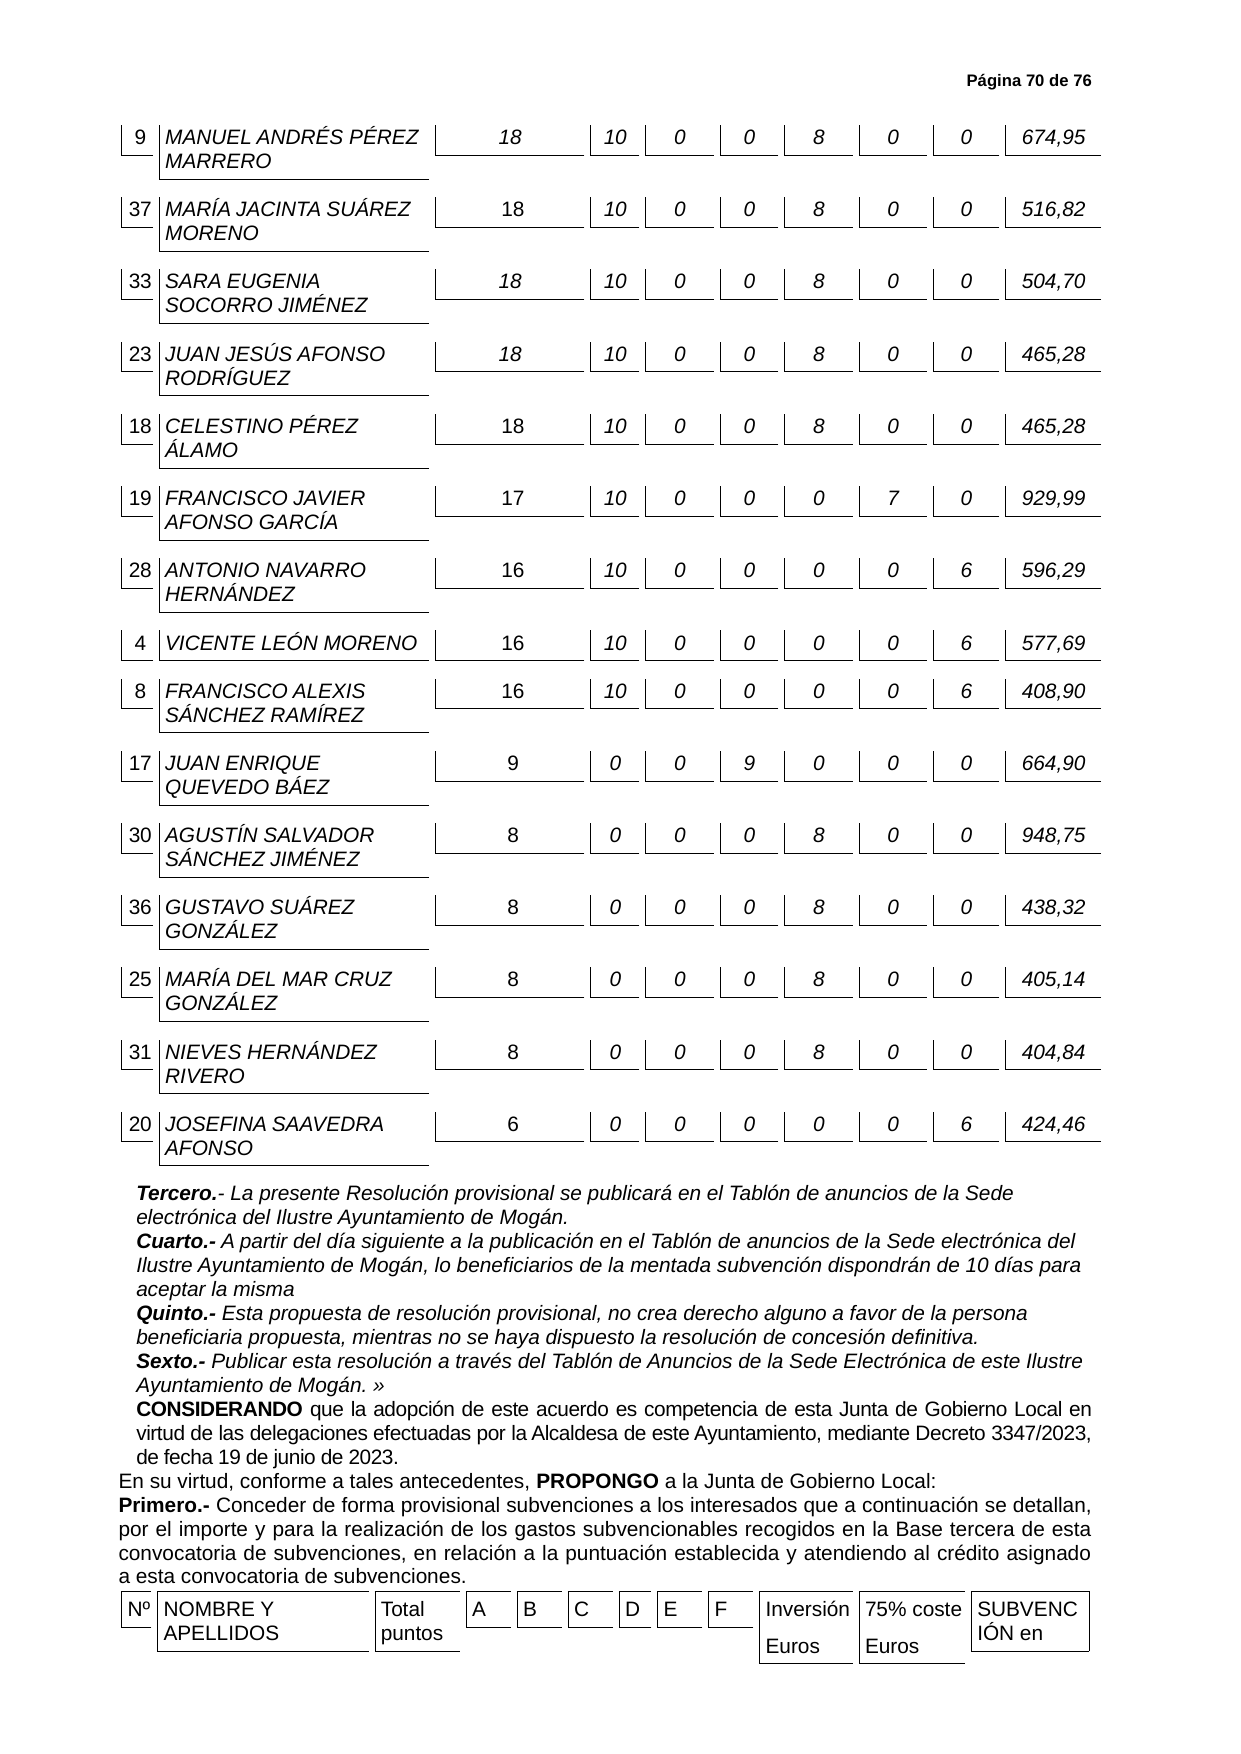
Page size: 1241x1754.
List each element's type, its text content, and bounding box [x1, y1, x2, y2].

table_cell MARÍA DEL MAR CRUZ GONZÁLEZ [156, 964, 432, 1037]
table_cell 25 [118, 964, 156, 1037]
table_header Total puntos [372, 1588, 463, 1679]
table_cell 10 [588, 122, 642, 194]
table_header SUBVENCIÓN en [968, 1588, 1092, 1679]
table_cell GUSTAVO SUÁREZ GONZÁLEZ [156, 892, 432, 964]
table_cell 18 [432, 339, 587, 411]
text En su virtud, conforme a tales antecedentes, PROPONGO a la Junta de Gobierno Local: [118, 1468, 1092, 1492]
table_cell 0 [643, 411, 717, 483]
table_cell 8 [432, 892, 587, 964]
table_cell 18 [118, 411, 156, 483]
table_cell 424,46 [1002, 1109, 1104, 1181]
table_cell 8 [781, 892, 856, 964]
table_cell 8 [781, 411, 856, 483]
table_cell 0 [717, 266, 781, 339]
table_cell 0 [643, 483, 717, 555]
table_cell 18 [432, 194, 587, 266]
table_cell 929,99 [1002, 483, 1104, 555]
table_cell 0 [643, 964, 717, 1037]
table_cell 8 [781, 1037, 856, 1109]
table_cell 0 [856, 266, 930, 339]
table_cell 10 [588, 194, 642, 266]
table_cell 405,14 [1002, 964, 1104, 1037]
table_cell 0 [717, 676, 781, 748]
table_cell 0 [930, 411, 1002, 483]
table_header Nº [118, 1588, 154, 1679]
table_cell FRANCISCO ALEXIS SÁNCHEZ RAMÍREZ [156, 676, 432, 748]
table_cell 0 [781, 1109, 856, 1181]
table_cell 8 [432, 1037, 587, 1109]
table_cell 0 [717, 1037, 781, 1109]
table_header D [616, 1588, 654, 1679]
table_cell 8 [432, 820, 587, 892]
text Primero.- Conceder de forma provisional subvenciones a los interesados que a continuación se detallan, por el importe y para la realización de los gastos subvencionables recogidos en la Base tercera de esta convocatoria de subvenciones, en relación a la puntuación establecida y atendiendo al crédito asignado a esta convocatoria de subvenciones. [118, 1492, 1092, 1588]
table_header Inversión Euros [756, 1588, 856, 1679]
table_cell 0 [930, 892, 1002, 964]
table_cell 0 [643, 892, 717, 964]
table_cell 17 [432, 483, 587, 555]
table_cell NIEVES HERNÁNDEZ RIVERO [156, 1037, 432, 1109]
table_header B [514, 1588, 565, 1679]
table_cell 8 [432, 964, 587, 1037]
table_cell 0 [717, 411, 781, 483]
table_header 75% coste Euros [856, 1588, 968, 1679]
table_cell 16 [432, 555, 587, 627]
table_cell 0 [856, 964, 930, 1037]
table_cell 23 [118, 339, 156, 411]
table_cell 0 [856, 748, 930, 820]
table_cell 0 [643, 555, 717, 627]
table_cell 0 [930, 194, 1002, 266]
table_cell SARA EUGENIA SOCORRO JIMÉNEZ [156, 266, 432, 339]
table_cell 8 [781, 964, 856, 1037]
table_cell 16 [432, 676, 587, 748]
table_cell 20 [118, 1109, 156, 1181]
table_cell 8 [118, 676, 156, 748]
table_cell 596,29 [1002, 555, 1104, 627]
table_cell 0 [930, 339, 1002, 411]
table_cell 30 [118, 820, 156, 892]
table_cell 10 [588, 628, 642, 676]
text Sexto.- Publicar esta resolución a través del Tablón de Anuncios de la Sede Electrónica de este Ilustre Ayuntamiento de Mogán. » [136, 1349, 1092, 1397]
table_cell 0 [856, 1109, 930, 1181]
table_cell 10 [588, 676, 642, 748]
table_cell 674,95 [1002, 122, 1104, 194]
table_cell 577,69 [1002, 628, 1104, 676]
table_header F [705, 1588, 756, 1679]
table_cell 0 [930, 748, 1002, 820]
table_cell 0 [717, 194, 781, 266]
table_cell 404,84 [1002, 1037, 1104, 1109]
table_cell 33 [118, 266, 156, 339]
table_cell 31 [118, 1037, 156, 1109]
table_cell 0 [856, 555, 930, 627]
table_cell 8 [781, 820, 856, 892]
table_header E [654, 1588, 705, 1679]
table_header NOMBRE Y APELLIDOS [154, 1588, 372, 1679]
table_cell 8 [781, 122, 856, 194]
table_cell AGUSTÍN SALVADOR SÁNCHEZ JIMÉNEZ [156, 820, 432, 892]
table_cell CELESTINO PÉREZ ÁLAMO [156, 411, 432, 483]
table_cell 516,82 [1002, 194, 1104, 266]
table_cell 4 [118, 628, 156, 676]
table_cell 0 [717, 122, 781, 194]
table_cell 0 [643, 194, 717, 266]
table_cell JOSEFINA SAAVEDRA AFONSO [156, 1109, 432, 1181]
table_cell 0 [643, 676, 717, 748]
table_cell 0 [717, 820, 781, 892]
table_cell 19 [118, 483, 156, 555]
table_cell 465,28 [1002, 411, 1104, 483]
table_cell 6 [930, 628, 1002, 676]
table_cell 6 [930, 676, 1002, 748]
table_cell 0 [717, 483, 781, 555]
table_cell 0 [930, 820, 1002, 892]
text Quinto.- Esta propuesta de resolución provisional, no crea derecho alguno a favor de la persona beneficiaria propuesta, mientras no se haya dispuesto la resolución de concesión definitiva. [136, 1301, 1092, 1349]
table_cell 36 [118, 892, 156, 964]
table_cell 28 [118, 555, 156, 627]
table_cell 0 [856, 194, 930, 266]
table_cell 18 [432, 266, 587, 339]
table_cell 408,90 [1002, 676, 1104, 748]
table_cell ANTONIO NAVARRO HERNÁNDEZ [156, 555, 432, 627]
table_cell 8 [781, 194, 856, 266]
table_cell 0 [856, 122, 930, 194]
table_cell 664,90 [1002, 748, 1104, 820]
table_cell 0 [856, 339, 930, 411]
table_cell 465,28 [1002, 339, 1104, 411]
table_cell 0 [781, 555, 856, 627]
table_cell 0 [588, 820, 642, 892]
table_cell 0 [588, 1037, 642, 1109]
table_cell FRANCISCO JAVIER AFONSO GARCÍA [156, 483, 432, 555]
table_cell 438,32 [1002, 892, 1104, 964]
table_cell 8 [781, 266, 856, 339]
table_cell JUAN ENRIQUE QUEVEDO BÁEZ [156, 748, 432, 820]
table_cell 0 [643, 748, 717, 820]
table_cell 0 [781, 676, 856, 748]
table_cell 10 [588, 411, 642, 483]
table_cell 0 [856, 628, 930, 676]
table_cell 10 [588, 555, 642, 627]
table_cell 0 [717, 892, 781, 964]
table_cell 17 [118, 748, 156, 820]
table_cell 18 [432, 122, 587, 194]
table_cell 504,70 [1002, 266, 1104, 339]
table_cell 0 [643, 820, 717, 892]
table_cell 10 [588, 266, 642, 339]
table_cell 18 [432, 411, 587, 483]
table_cell 0 [588, 1109, 642, 1181]
table_cell 6 [930, 1109, 1002, 1181]
table_cell 0 [588, 748, 642, 820]
table_cell 6 [930, 555, 1002, 627]
table_cell 8 [781, 339, 856, 411]
text Cuarto.- A partir del día siguiente a la publicación en el Tablón de anuncios de la Sede electrónica del Ilustre Ayuntamiento de Mogán, lo beneficiarios de la mentada subvención dispondrán de 10 días para aceptar la misma [136, 1229, 1092, 1301]
table_cell MANUEL ANDRÉS PÉREZ MARRERO [156, 122, 432, 194]
table_cell 0 [643, 628, 717, 676]
table_header C [565, 1588, 616, 1679]
table_cell 0 [930, 122, 1002, 194]
table_cell 948,75 [1002, 820, 1104, 892]
table_cell 10 [588, 339, 642, 411]
table_cell 7 [856, 483, 930, 555]
table_cell 0 [781, 628, 856, 676]
text Tercero.- La presente Resolución provisional se publicará en el Tablón de anuncios de la Sede electrónica del Ilustre Ayuntamiento de Mogán. [136, 1181, 1092, 1229]
table_cell 0 [717, 628, 781, 676]
table_cell 0 [930, 483, 1002, 555]
table_cell 0 [717, 964, 781, 1037]
table_cell 0 [930, 266, 1002, 339]
table_cell 0 [643, 339, 717, 411]
table_cell 9 [118, 122, 156, 194]
table_cell MARÍA JACINTA SUÁREZ MORENO [156, 194, 432, 266]
table_cell 6 [432, 1109, 587, 1181]
table_cell JUAN JESÚS AFONSO RODRÍGUEZ [156, 339, 432, 411]
table_cell 0 [856, 892, 930, 964]
table_cell 0 [856, 1037, 930, 1109]
table_cell 0 [717, 1109, 781, 1181]
table_cell 0 [930, 964, 1002, 1037]
table_cell 9 [717, 748, 781, 820]
table_cell 0 [856, 676, 930, 748]
table_cell 0 [856, 820, 930, 892]
table_cell 0 [717, 339, 781, 411]
table_cell 0 [643, 266, 717, 339]
table_header A [463, 1588, 514, 1679]
table_cell 9 [432, 748, 587, 820]
table_cell VICENTE LEÓN MORENO [156, 628, 432, 676]
table_cell 37 [118, 194, 156, 266]
table_cell 0 [643, 1109, 717, 1181]
table_cell 0 [588, 964, 642, 1037]
table_cell 0 [588, 892, 642, 964]
table_cell 0 [643, 1037, 717, 1109]
text CONSIDERANDO que la adopción de este acuerdo es competencia de esta Junta de Gobierno Local en virtud de las delegaciones efectuadas por la Alcaldesa de este Ayuntamiento, mediante Decreto 3347/2023, de fecha 19 de junio de 2023. [136, 1397, 1092, 1468]
table_cell 0 [781, 483, 856, 555]
table_cell 16 [432, 628, 587, 676]
table_cell 0 [856, 411, 930, 483]
table_cell 0 [643, 122, 717, 194]
table_cell 0 [717, 555, 781, 627]
table_cell 0 [781, 748, 856, 820]
table_cell 0 [930, 1037, 1002, 1109]
table_cell 10 [588, 483, 642, 555]
